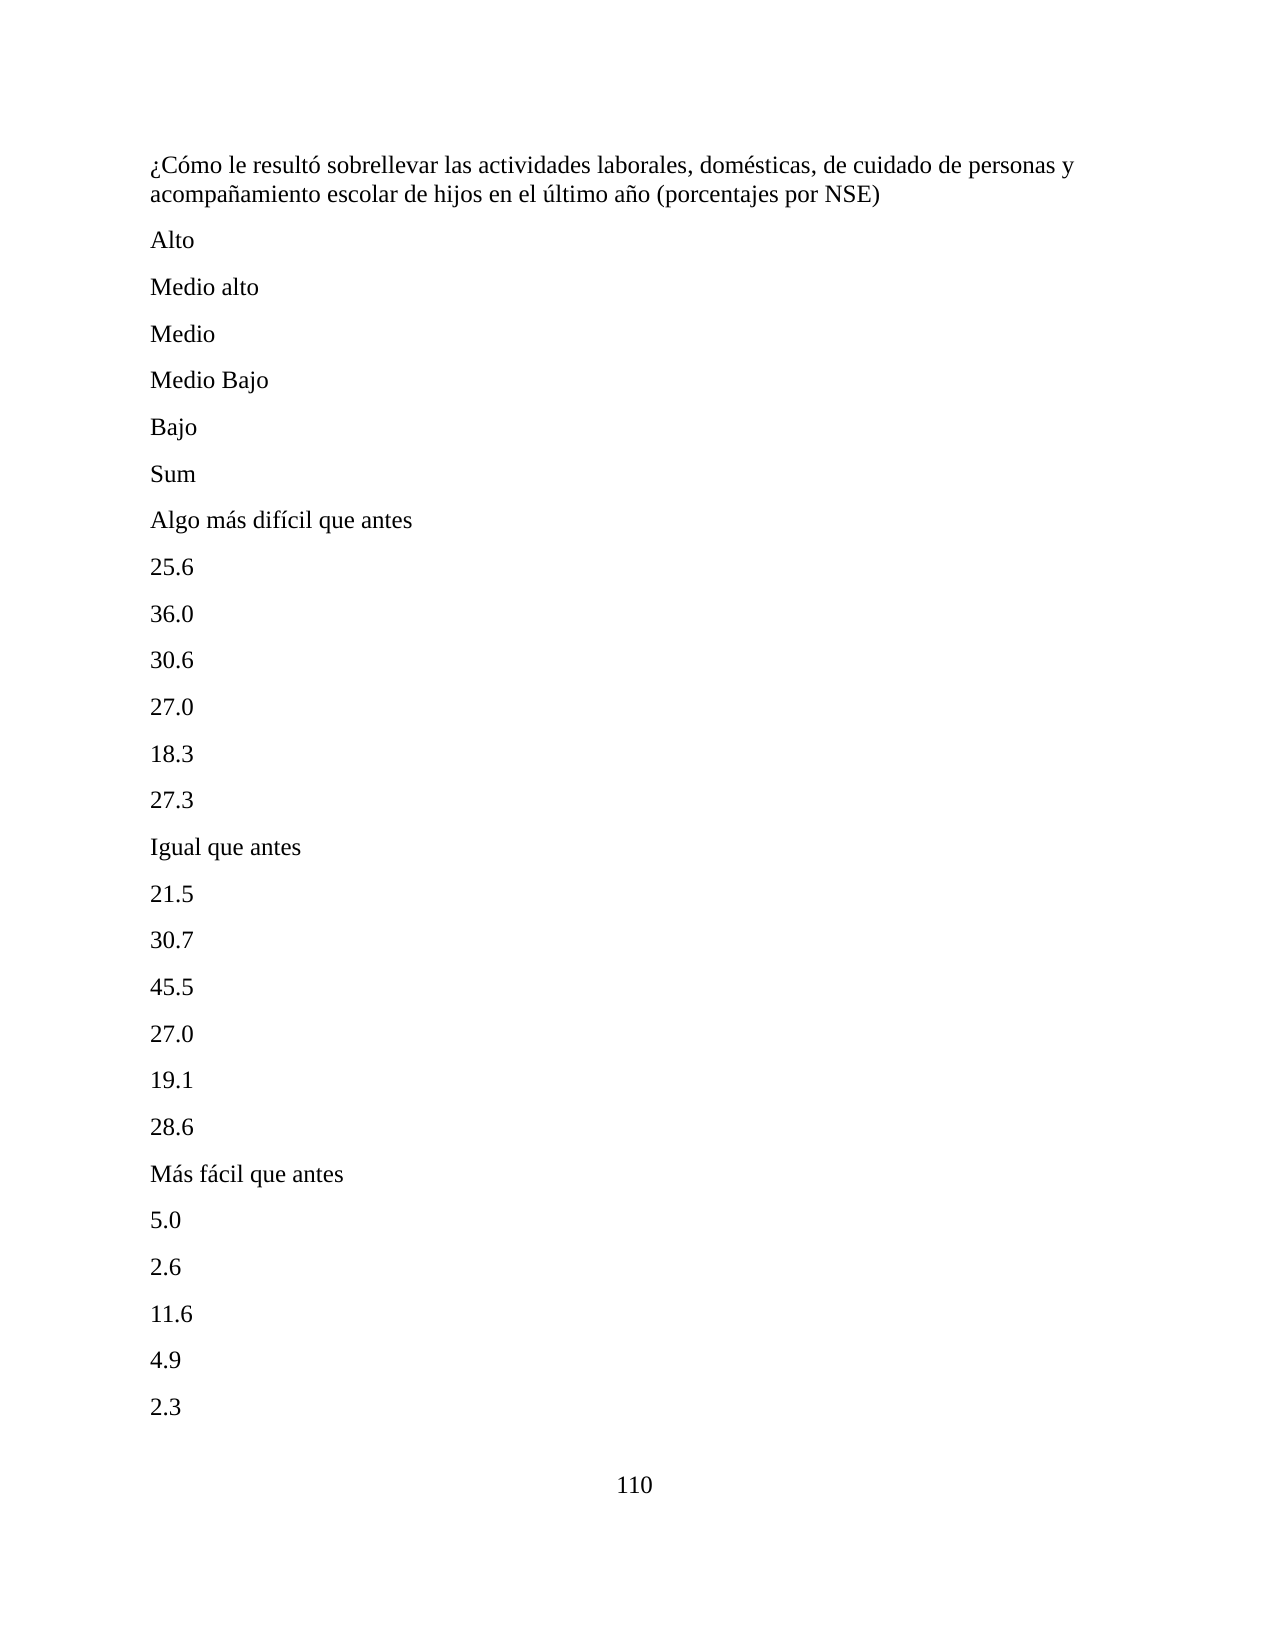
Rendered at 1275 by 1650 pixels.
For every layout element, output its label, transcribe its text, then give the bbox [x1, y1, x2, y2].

text Alto [150, 225, 1125, 254]
text Algo más difícil que antes [150, 505, 1125, 534]
text 2.6 [150, 1252, 1125, 1281]
text 11.6 [150, 1299, 1125, 1327]
text Medio [150, 319, 1125, 347]
text 2.3 [150, 1392, 1125, 1421]
text Medio alto [150, 272, 1125, 301]
text Bajo [150, 412, 1125, 441]
text Medio Bajo [150, 365, 1125, 394]
text 30.7 [150, 925, 1125, 954]
text 27.3 [150, 785, 1125, 814]
text 30.6 [150, 645, 1125, 674]
text 4.9 [150, 1345, 1125, 1374]
text 36.0 [150, 599, 1125, 627]
text 5.0 [150, 1205, 1125, 1234]
text 21.5 [150, 879, 1125, 907]
text Más fácil que antes [150, 1159, 1125, 1187]
text 27.0 [150, 692, 1125, 721]
text 28.6 [150, 1112, 1125, 1141]
text Igual que antes [150, 832, 1125, 861]
text ¿Cómo le resultó sobrellevar las actividades laborales, domésticas, de cuidado de personas y acompañamiento escolar de hijos en el último año (porcentajes por NSE) [150, 150, 1125, 207]
text 18.3 [150, 739, 1125, 767]
text Sum [150, 459, 1125, 487]
text 19.1 [150, 1065, 1125, 1094]
text 45.5 [150, 972, 1125, 1001]
text 25.6 [150, 552, 1125, 581]
text 27.0 [150, 1019, 1125, 1047]
